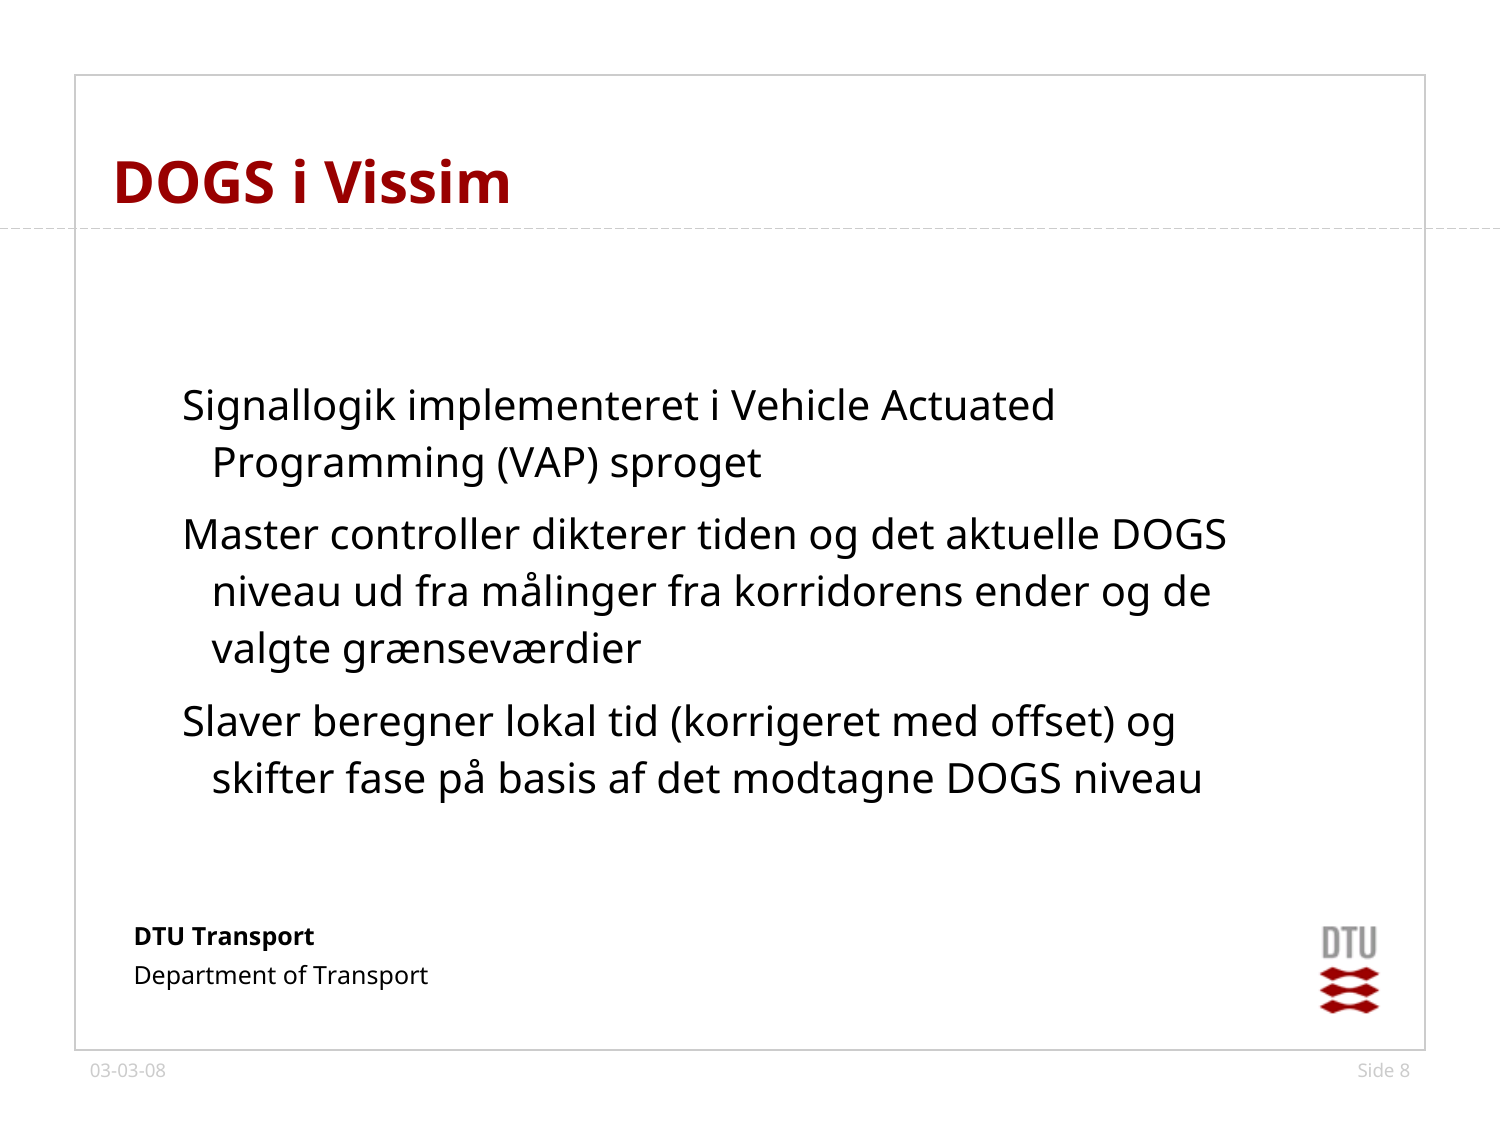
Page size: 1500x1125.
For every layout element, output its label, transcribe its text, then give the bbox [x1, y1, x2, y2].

title DOGS i Vissim [112, 132, 1401, 231]
subtitle Signallogik implementeret i Vehicle Actuated Programming (VAP) sproget Master controller dikterer tiden og det aktuelle DOGS niveau ud fra målinger fra korridorens ender og de valgte grænseværdier Slaver beregner lokal tid (korrigeret med offset) og skifter fase på basis af det modtagne DOGS niveau [182, 295, 1270, 886]
picture [1297, 892, 1418, 1034]
